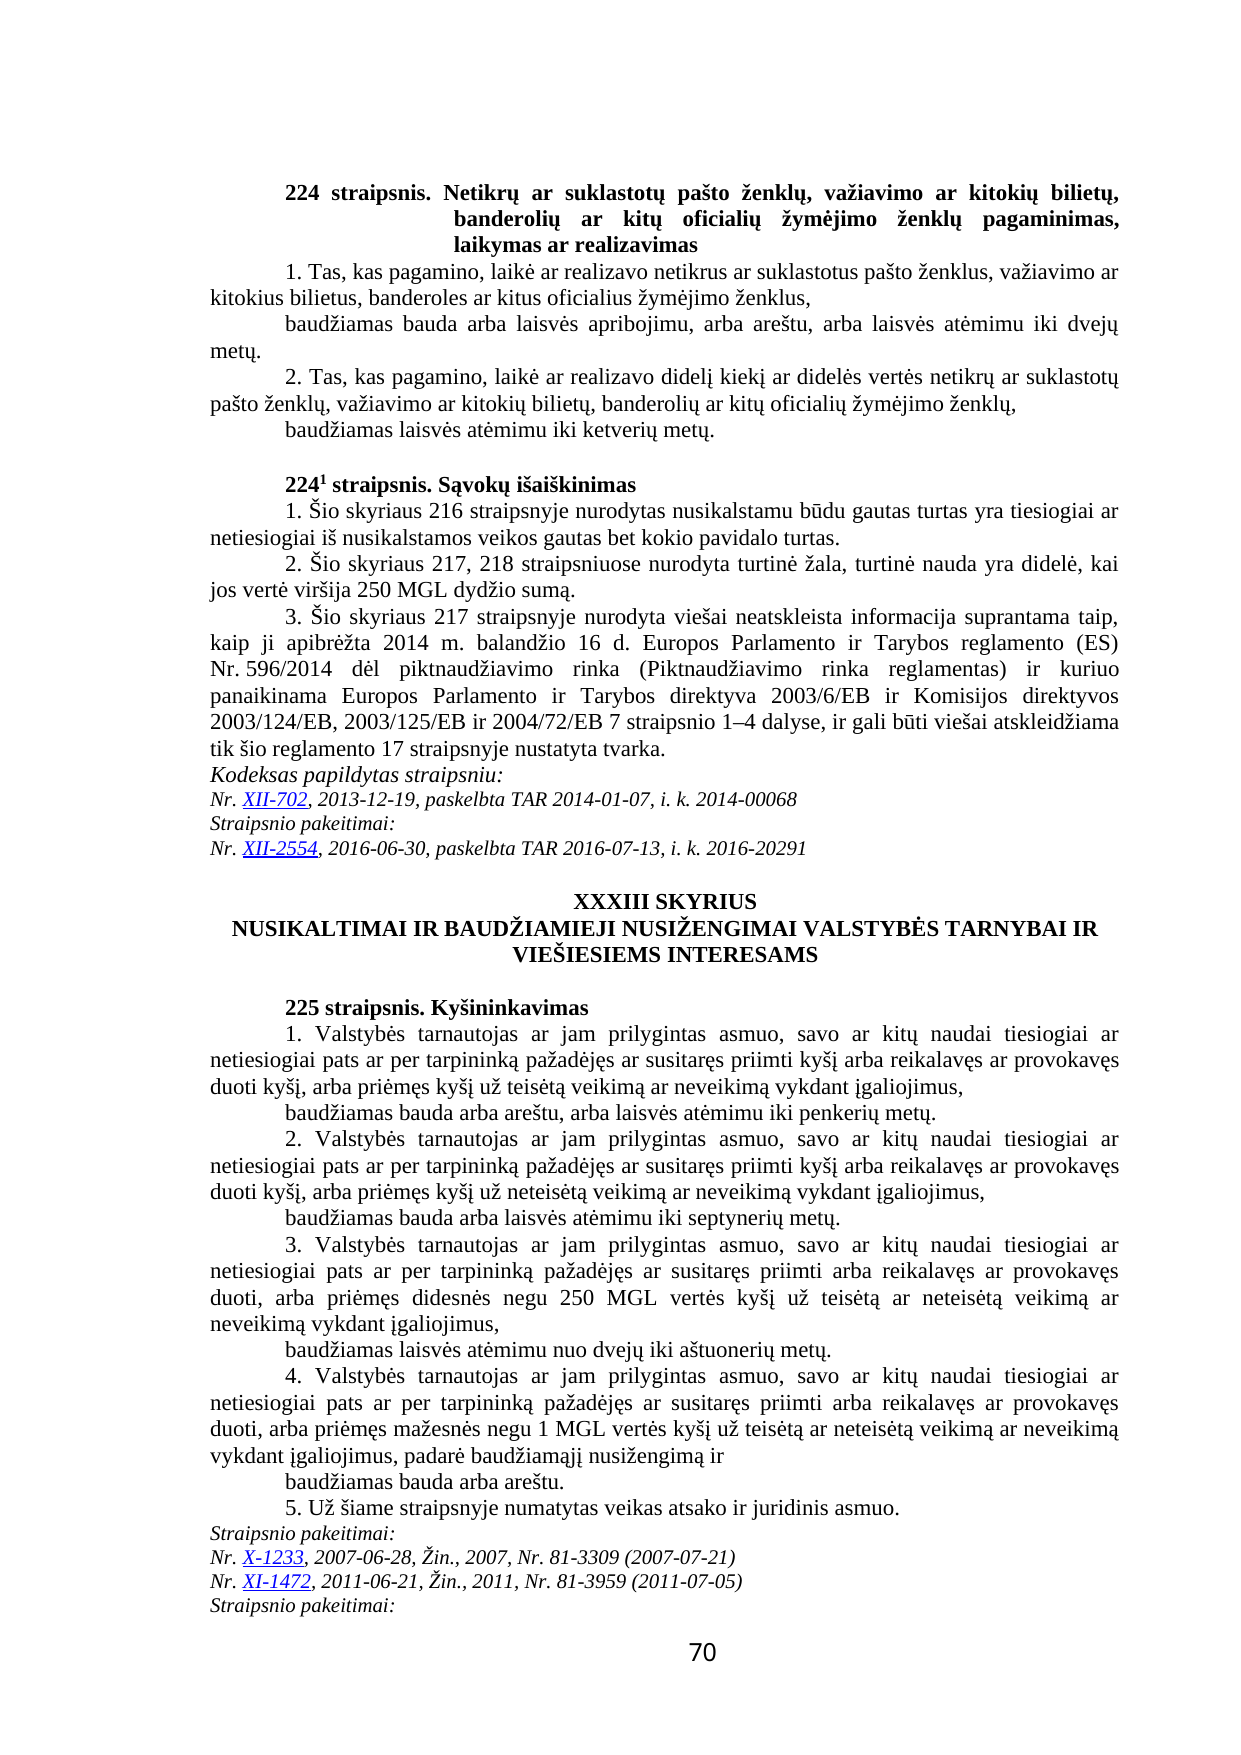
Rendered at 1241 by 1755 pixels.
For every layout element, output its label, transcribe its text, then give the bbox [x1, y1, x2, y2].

text baudžiamas bauda arba laisvės atėmimu iki septynerių metų. [210, 1204, 1120, 1231]
text Nr. XII-702, 2013-12-19, paskelbta TAR 2014-01-07, i. k. 2014-00068 [210, 787, 1120, 811]
text 225 straipsnis. Kyšininkavimas [210, 994, 1120, 1020]
text 2241 straipsnis. Sąvokų išaiškinimas [210, 471, 1120, 497]
text baudžiamas bauda arba laisvės apribojimu, arba areštu, arba laisvės atėmimu iki dvejų metų. [210, 311, 1120, 363]
text Straipsnio pakeitimai: [210, 811, 1120, 835]
text 2. Šio skyriaus 217, 218 straipsniuose nurodyta turtinė žala, turtinė nauda yra didelė, kai jos vertė viršija 250 MGL dydžio sumą. [210, 550, 1120, 603]
text 1. Valstybės tarnautojas ar jam prilygintas asmuo, savo ar kitų naudai tiesiogiai ar netiesiogiai pats ar per tarpininką pažadėjęs ar susitaręs priimti kyšį arba reikalavęs ar provokavęs duoti kyšį, arba priėmęs kyšį už teisėtą veikimą ar neveikimą vykdant įgaliojimus, [210, 1020, 1120, 1099]
text baudžiamas laisvės atėmimu iki ketverių metų. [210, 416, 1120, 442]
text baudžiamas bauda arba areštu, arba laisvės atėmimu iki penkerių metų. [210, 1099, 1120, 1125]
text 224 straipsnis. Netikrų ar suklastotų pašto ženklų, važiavimo ar kitokių bilietų, banderolių ar kitų oficialių žymėjimo ženklų pagaminimas, laikymas ar realizavimas [285, 179, 1120, 258]
text 2. Valstybės tarnautojas ar jam prilygintas asmuo, savo ar kitų naudai tiesiogiai ar netiesiogiai pats ar per tarpininką pažadėjęs ar susitaręs priimti kyšį arba reikalavęs ar provokavęs duoti kyšį, arba priėmęs kyšį už neteisėtą veikimą ar neveikimą vykdant įgaliojimus, [210, 1125, 1120, 1204]
text baudžiamas bauda arba areštu. [210, 1468, 1120, 1494]
text Straipsnio pakeitimai: [210, 1593, 1120, 1617]
text baudžiamas laisvės atėmimu nuo dvejų iki aštuonerių metų. [210, 1336, 1120, 1363]
text Nr. X-1233, 2007-06-28, Žin., 2007, Nr. 81-3309 (2007-07-21) [210, 1545, 1120, 1569]
text XXXIII SKYRIUS [210, 888, 1120, 914]
text 4. Valstybės tarnautojas ar jam prilygintas asmuo, savo ar kitų naudai tiesiogiai ar netiesiogiai pats ar per tarpininką pažadėjęs ar susitaręs priimti arba reikalavęs ar provokavęs duoti, arba priėmęs mažesnės negu 1 MGL vertės kyšį už teisėtą ar neteisėtą veikimą ar neveikimą vykdant įgaliojimus, padarė baudžiamąjį nusižengimą ir [210, 1363, 1120, 1468]
text 3. Šio skyriaus 217 straipsnyje nurodyta viešai neatskleista informacija suprantama taip, kaip ji apibrėžta 2014 m. balandžio 16 d. Europos Parlamento ir Tarybos reglamento (ES) Nr. 596/2014 dėl piktnaudžiavimo rinka (Piktnaudžiavimo rinka reglamentas) ir kuriuo panaikinama Europos Parlamento ir Tarybos direktyva 2003/6/EB ir Komisijos direktyvos 2003/124/EB, 2003/125/EB ir 2004/72/EB 7 straipsnio 1–4 dalyse, ir gali būti viešai atskleidžiama tik šio reglamento 17 straipsnyje nustatyta tvarka. [210, 603, 1120, 761]
text Kodeksas papildytas straipsniu: [210, 761, 1120, 787]
text Nr. XII-2554, 2016-06-30, paskelbta TAR 2016-07-13, i. k. 2016-20291 [210, 835, 1120, 859]
text 1. Tas, kas pagamino, laikė ar realizavo netikrus ar suklastotus pašto ženklus, važiavimo ar kitokius bilietus, banderoles ar kitus oficialius žymėjimo ženklus, [210, 258, 1120, 311]
text 1. Šio skyriaus 216 straipsnyje nurodytas nusikalstamu būdu gautas turtas yra tiesiogiai ar netiesiogiai iš nusikalstamos veikos gautas bet kokio pavidalo turtas. [210, 497, 1120, 550]
text Straipsnio pakeitimai: [210, 1521, 1120, 1545]
text 3. Valstybės tarnautojas ar jam prilygintas asmuo, savo ar kitų naudai tiesiogiai ar netiesiogiai pats ar per tarpininką pažadėjęs ar susitaręs priimti arba reikalavęs ar provokavęs duoti, arba priėmęs didesnės negu 250 MGL vertės kyšį už teisėtą ar neteisėtą veikimą ar neveikimą vykdant įgaliojimus, [210, 1231, 1120, 1336]
text 2. Tas, kas pagamino, laikė ar realizavo didelį kiekį ar didelės vertės netikrų ar suklastotų pašto ženklų, važiavimo ar kitokių bilietų, banderolių ar kitų oficialių žymėjimo ženklų, [210, 363, 1120, 416]
text NUSIKALTIMAI IR BAUDŽIAMIEJI NUSIŽENGIMAI VALSTYBĖS TARNYBAI IR VIEŠIESIEMS INTERESAMS [210, 914, 1120, 967]
text Nr. XI-1472, 2011-06-21, Žin., 2011, Nr. 81-3959 (2011-07-05) [210, 1569, 1120, 1593]
text 5. Už šiame straipsnyje numatytas veikas atsako ir juridinis asmuo. [210, 1494, 1120, 1521]
